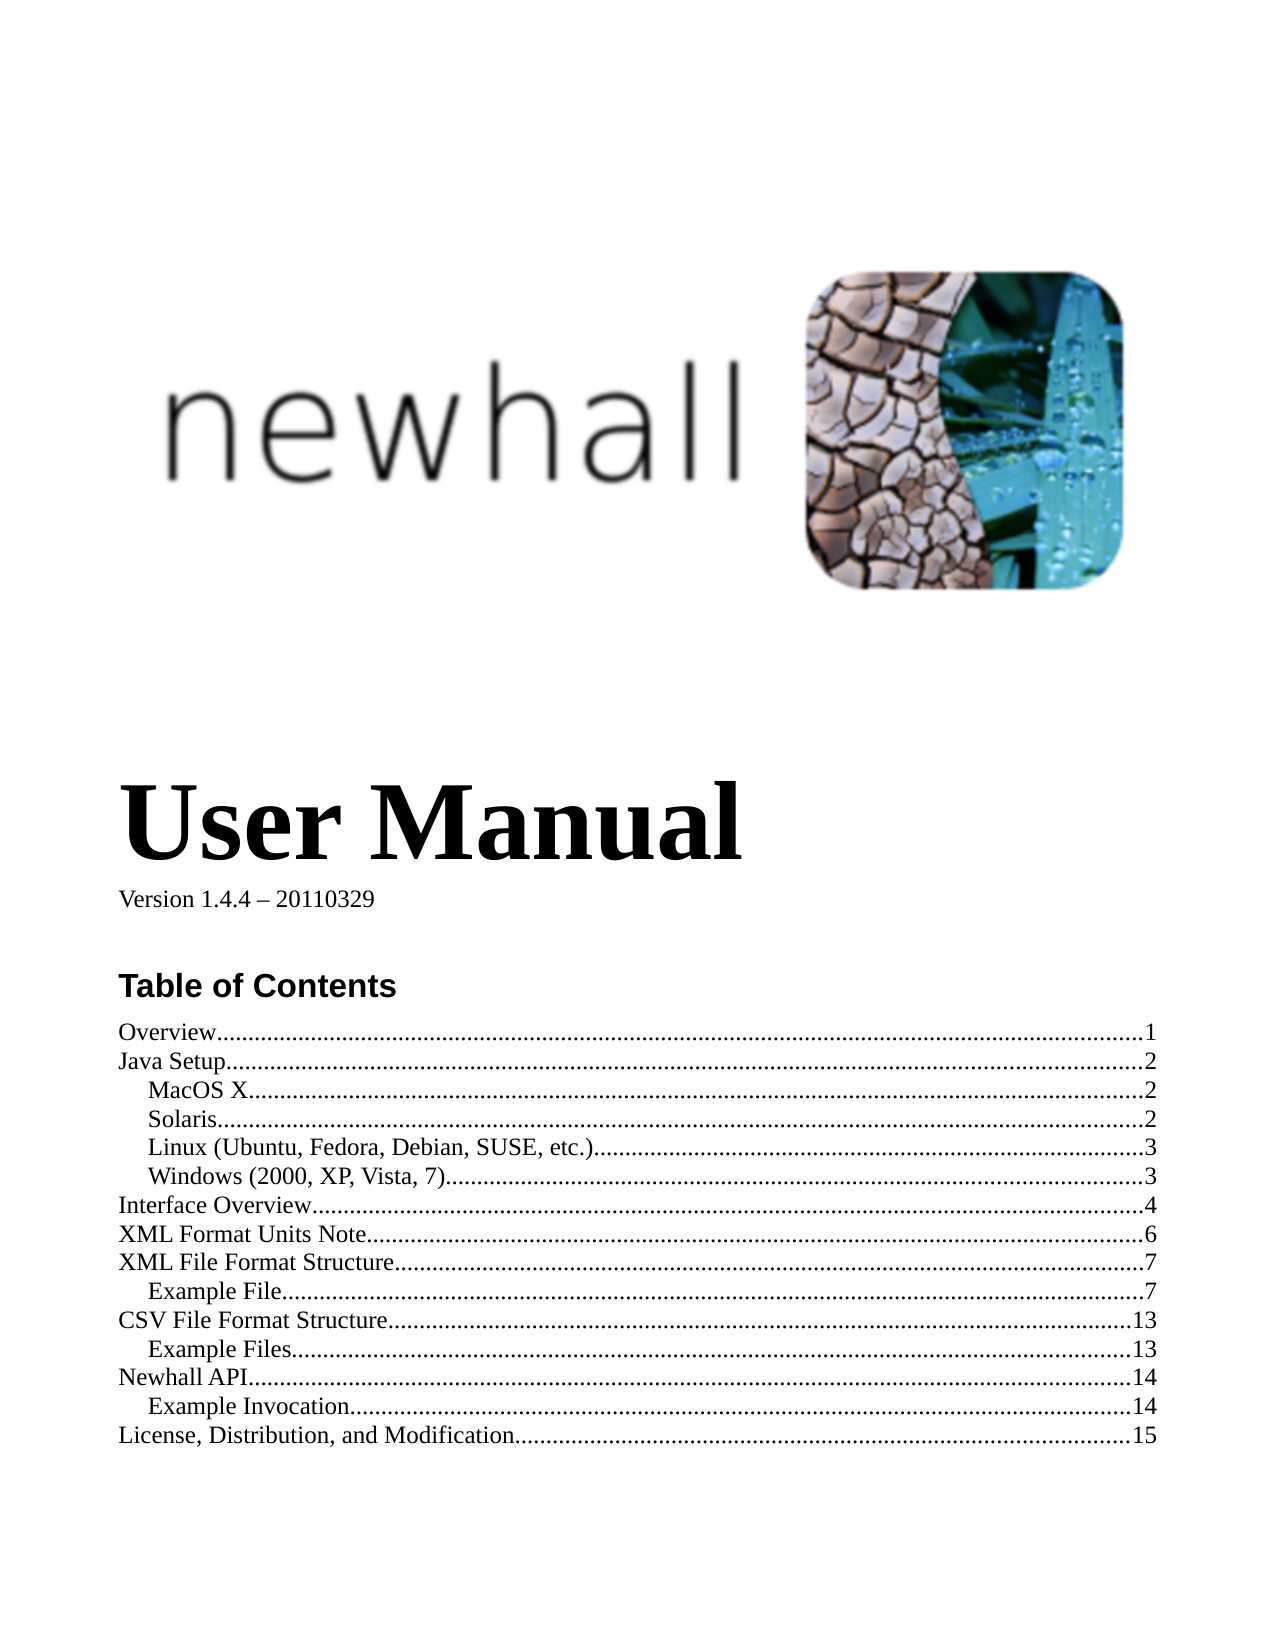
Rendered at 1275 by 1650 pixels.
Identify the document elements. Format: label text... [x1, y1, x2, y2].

text Java Setup 2 [118, 1046, 1157, 1075]
text Example Files 13 [148, 1334, 1157, 1362]
text XML File Format Structure 7 [118, 1247, 1157, 1276]
text License, Distribution, and Modification 15 [118, 1420, 1157, 1449]
picture [118, 236, 1157, 626]
text MacOS X 2 [148, 1075, 1157, 1104]
text Linux (Ubuntu, Fedora, Debian, SUSE, etc.) 3 [148, 1132, 1157, 1161]
text XML Format Units Note 6 [118, 1219, 1157, 1247]
text Newhall API 14 [118, 1362, 1157, 1391]
text Interface Overview 4 [118, 1190, 1157, 1219]
text CSV File Format Structure 13 [118, 1305, 1157, 1334]
text Example Invocation 14 [148, 1391, 1157, 1420]
subtitle Table of Contents [118, 967, 1157, 1005]
text User Manual [118, 755, 1157, 884]
text Example File 7 [148, 1276, 1157, 1305]
text Windows (2000, XP, Vista, 7) 3 [148, 1161, 1157, 1190]
text Overview 1 [118, 1017, 1157, 1046]
text Solaris 2 [148, 1104, 1157, 1132]
text Version 1.4.4 – 20110329 [118, 884, 1157, 913]
